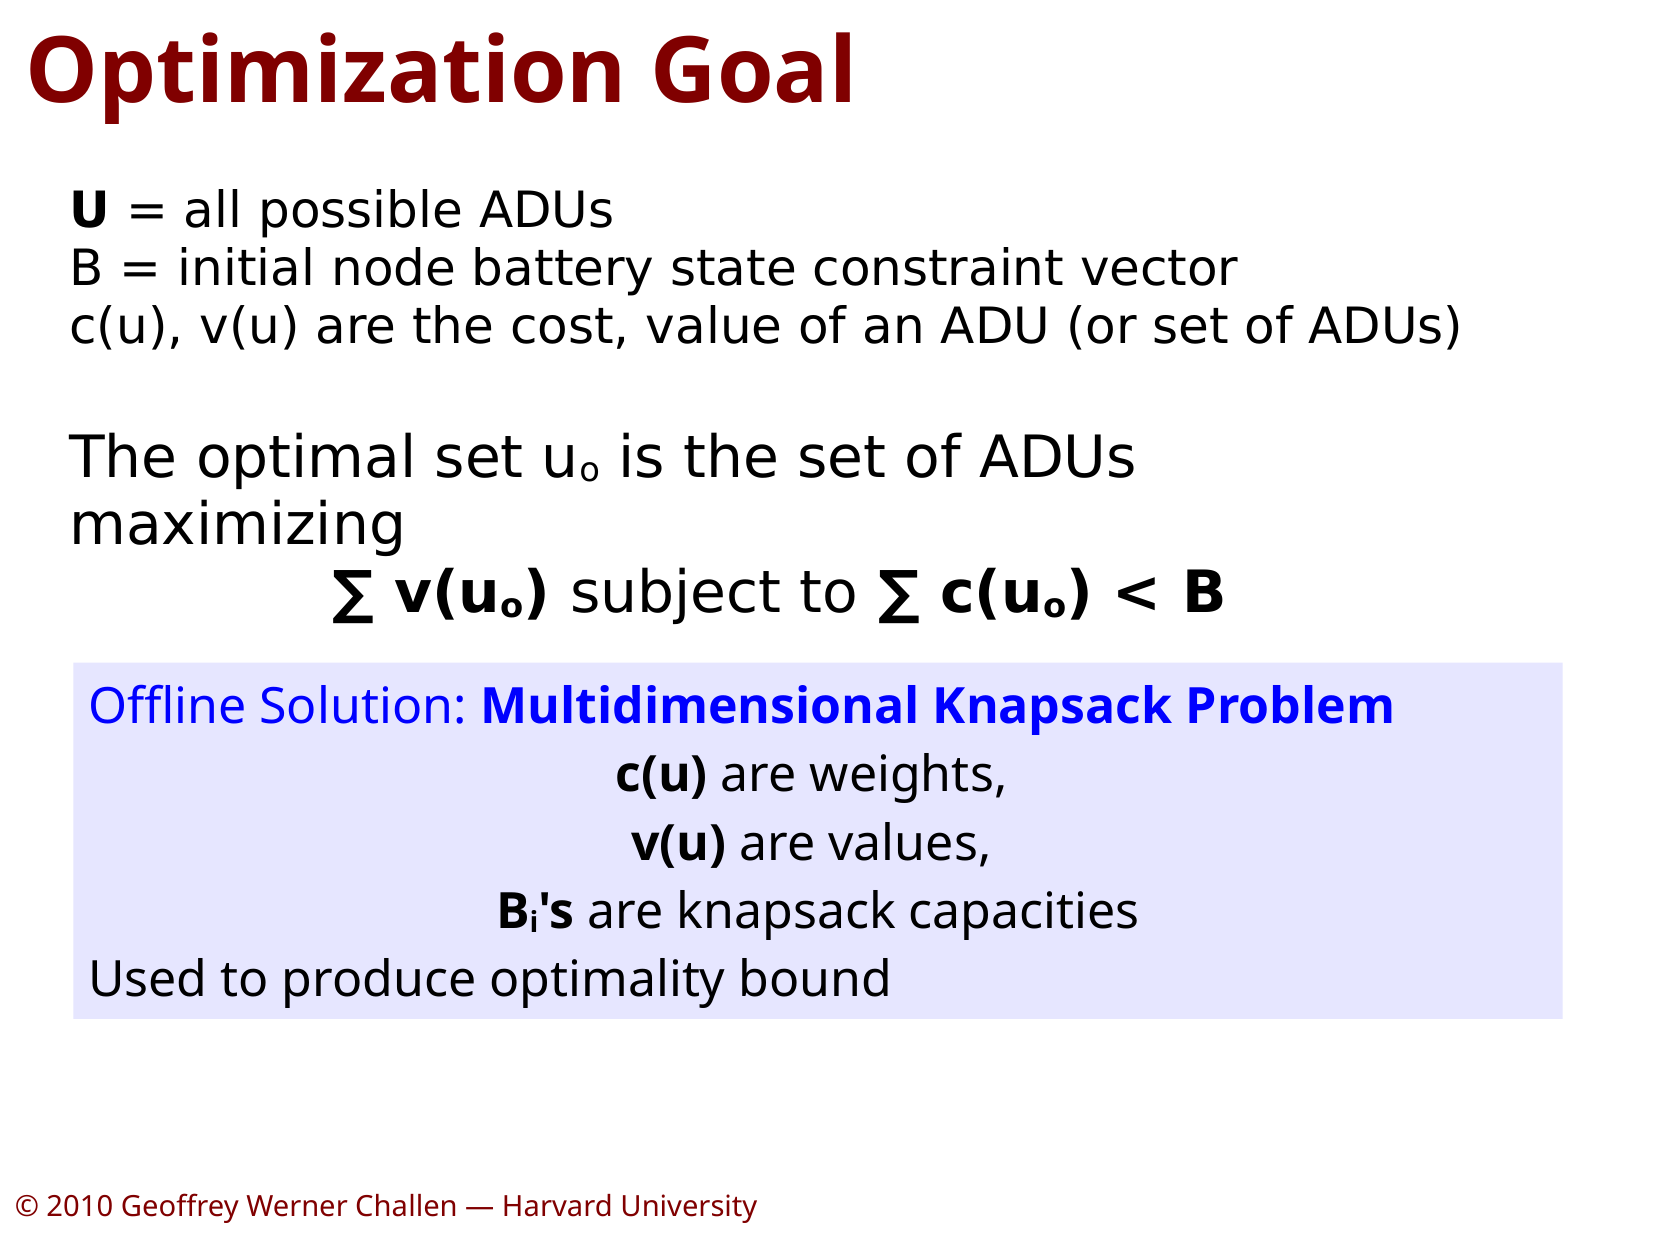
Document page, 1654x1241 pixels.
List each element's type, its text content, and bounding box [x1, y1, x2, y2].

text_box Offline Solution: Multidimensional Knapsack Problem c(u) are weights, v(u) are values, Bi's are knapsack capacities Used to produce optimality bound [73, 662, 1563, 988]
text_box U = all possible ADUs B = initial node battery state constraint vector c(u), v(u) are the cost, value of an ADU (or set of ADUs) The optimal set uo is the set of ADUs maximizing ∑ v(uo) subject to ∑ c(uo) < B [54, 173, 1505, 673]
title Optimization Goal [25, 12, 1438, 121]
